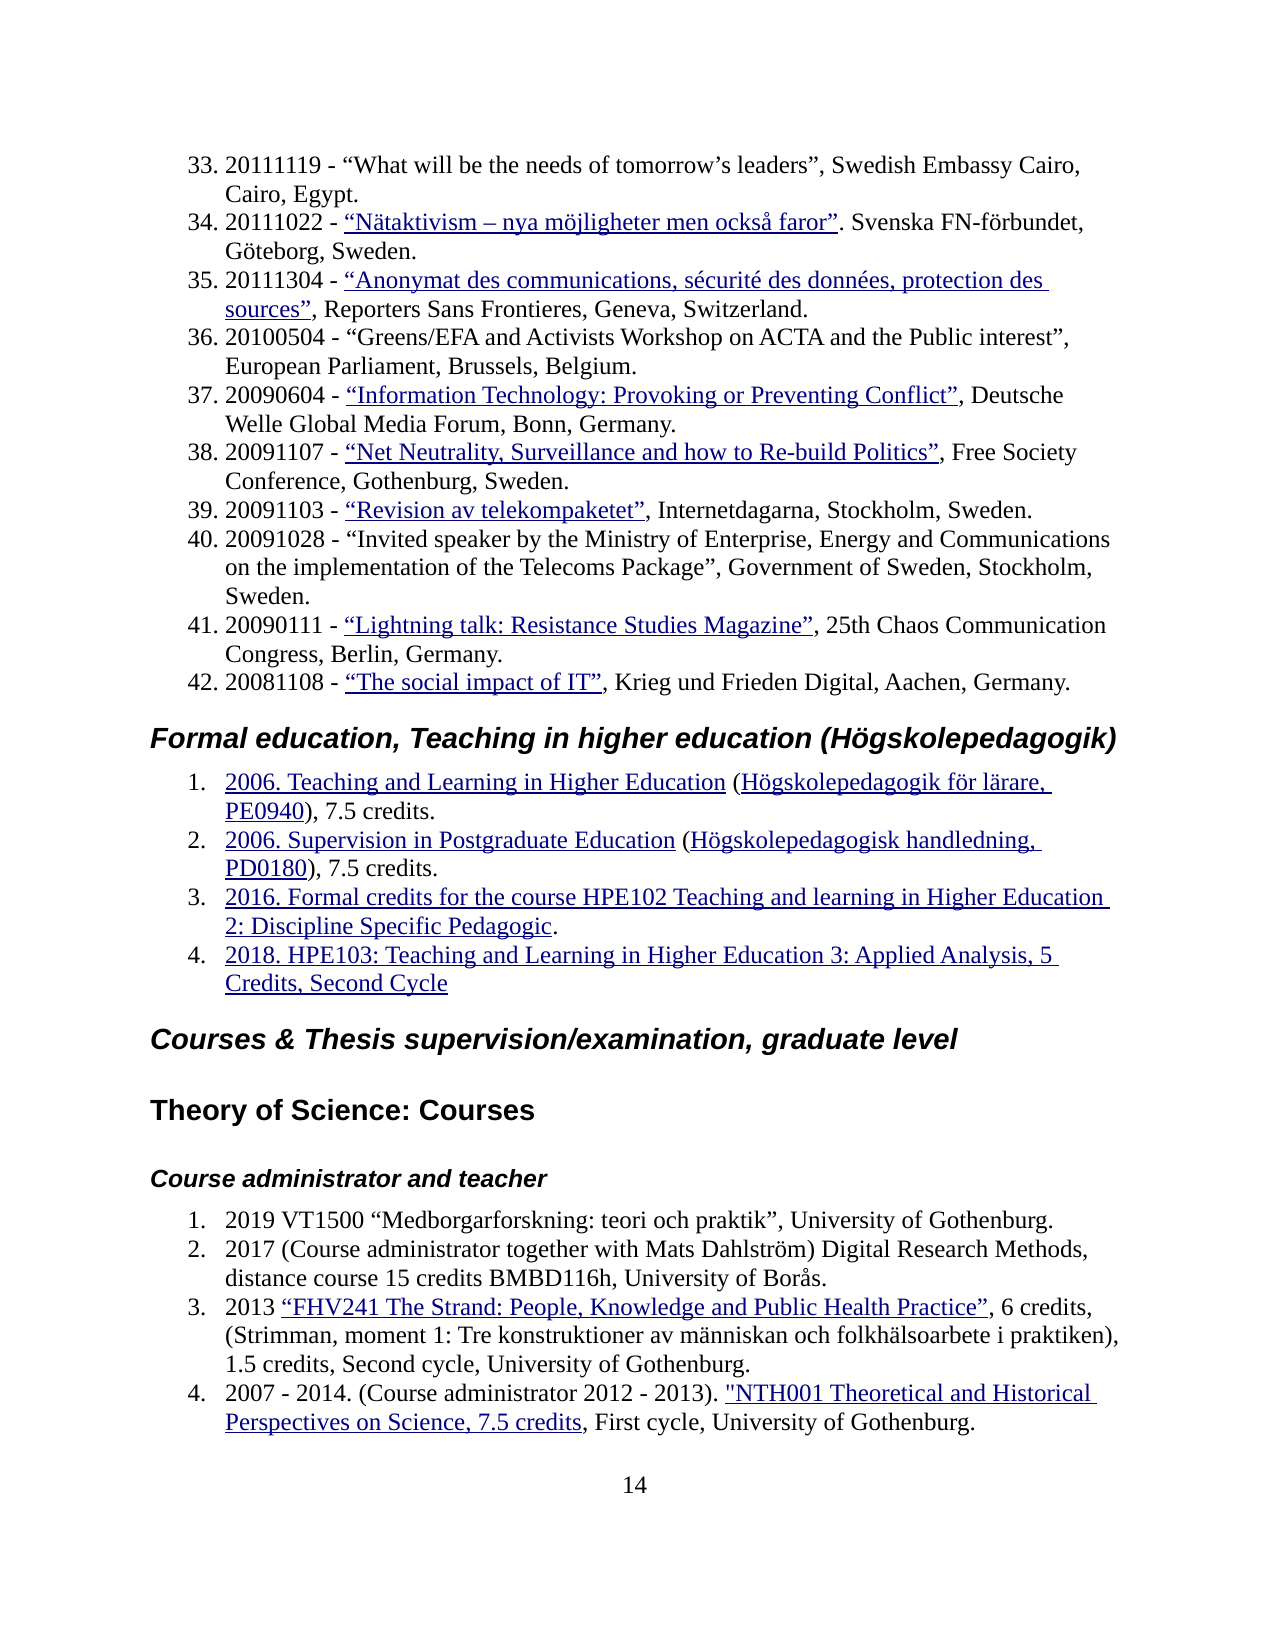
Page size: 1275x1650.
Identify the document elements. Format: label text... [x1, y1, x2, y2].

subtitle Course administrator and teacher [150, 1164, 1125, 1193]
list 20090111 - “Lightning talk: Resistance Studies Magazine”, 25th Chaos Communication Congress, Berlin, Germany. [187, 610, 1125, 667]
list 20111304 - “Anonymat des communications, sécurité des données, protection des sources”, Reporters Sans Frontieres, Geneva, Switzerland. [187, 265, 1125, 322]
list 20111119 - “What will be the needs of tomorrow’s leaders”, Swedish Embassy Cairo, Cairo, Egypt. [187, 150, 1125, 207]
list 2007 - 2014. (Course administrator 2012 - 2013). "NTH001 Theoretical and Historical Perspectives on Science, 7.5 credits, First cycle, University of Gothenburg. [187, 1378, 1125, 1435]
list 2019 VT1500 “Medborgarforskning: teori och praktik”, University of Gothenburg. [187, 1205, 1125, 1234]
list 20100504 - “Greens/EFA and Activists Workshop on ACTA and the Public interest”, European Parliament, Brussels, Belgium. [187, 322, 1125, 380]
subtitle Theory of Science: Courses [150, 1093, 1125, 1127]
list 2006. Supervision in Postgraduate Education (Högskolepedagogisk handledning, PD0180), 7.5 credits. [187, 825, 1125, 882]
subtitle Courses & Thesis supervision/examination, graduate level [150, 1022, 1125, 1056]
list 2018. HPE103: Teaching and Learning in Higher Education 3: Applied Analysis, 5 Credits, Second Cycle [187, 940, 1125, 997]
subtitle Formal education, Teaching in higher education (Högskolepedagogik) [150, 721, 1125, 755]
list 20081108 - “The social impact of IT”, Krieg und Frieden Digital, Aachen, Germany. [187, 667, 1125, 696]
list 2013 “FHV241 The Strand: People, Knowledge and Public Health Practice”, 6 credits, (Strimman, moment 1: Tre konstruktioner av människan och folkhälsoarbete i praktiken), 1.5 credits, Second cycle, University of Gothenburg. [187, 1292, 1125, 1378]
list 20091028 - “Invited speaker by the Ministry of Enterprise, Energy and Communications on the implementation of the Telecoms Package”, Government of Sweden, Stockholm, Sweden. [187, 524, 1125, 610]
list 2017 (Course administrator together with Mats Dahlström) Digital Research Methods, distance course 15 credits BMBD116h, University of Borås. [187, 1234, 1125, 1292]
list 2006. Teaching and Learning in Higher Education (Högskolepedagogik för lärare, PE0940), 7.5 credits. [187, 767, 1125, 825]
list 2016. Formal credits for the course HPE102 Teaching and learning in Higher Education 2: Discipline Specific Pedagogic. [187, 882, 1125, 940]
list 20091107 - “Net Neutrality, Surveillance and how to Re-build Politics”, Free Society Conference, Gothenburg, Sweden. [187, 437, 1125, 495]
list 20111022 - “Nätaktivism – nya möjligheter men också faror”. Svenska FN-förbundet, Göteborg, Sweden. [187, 207, 1125, 265]
list 20091103 - “Revision av telekompaketet”, Internetdagarna, Stockholm, Sweden. [187, 495, 1125, 524]
list 20090604 - “Information Technology: Provoking or Preventing Conflict”, Deutsche Welle Global Media Forum, Bonn, Germany. [187, 380, 1125, 437]
